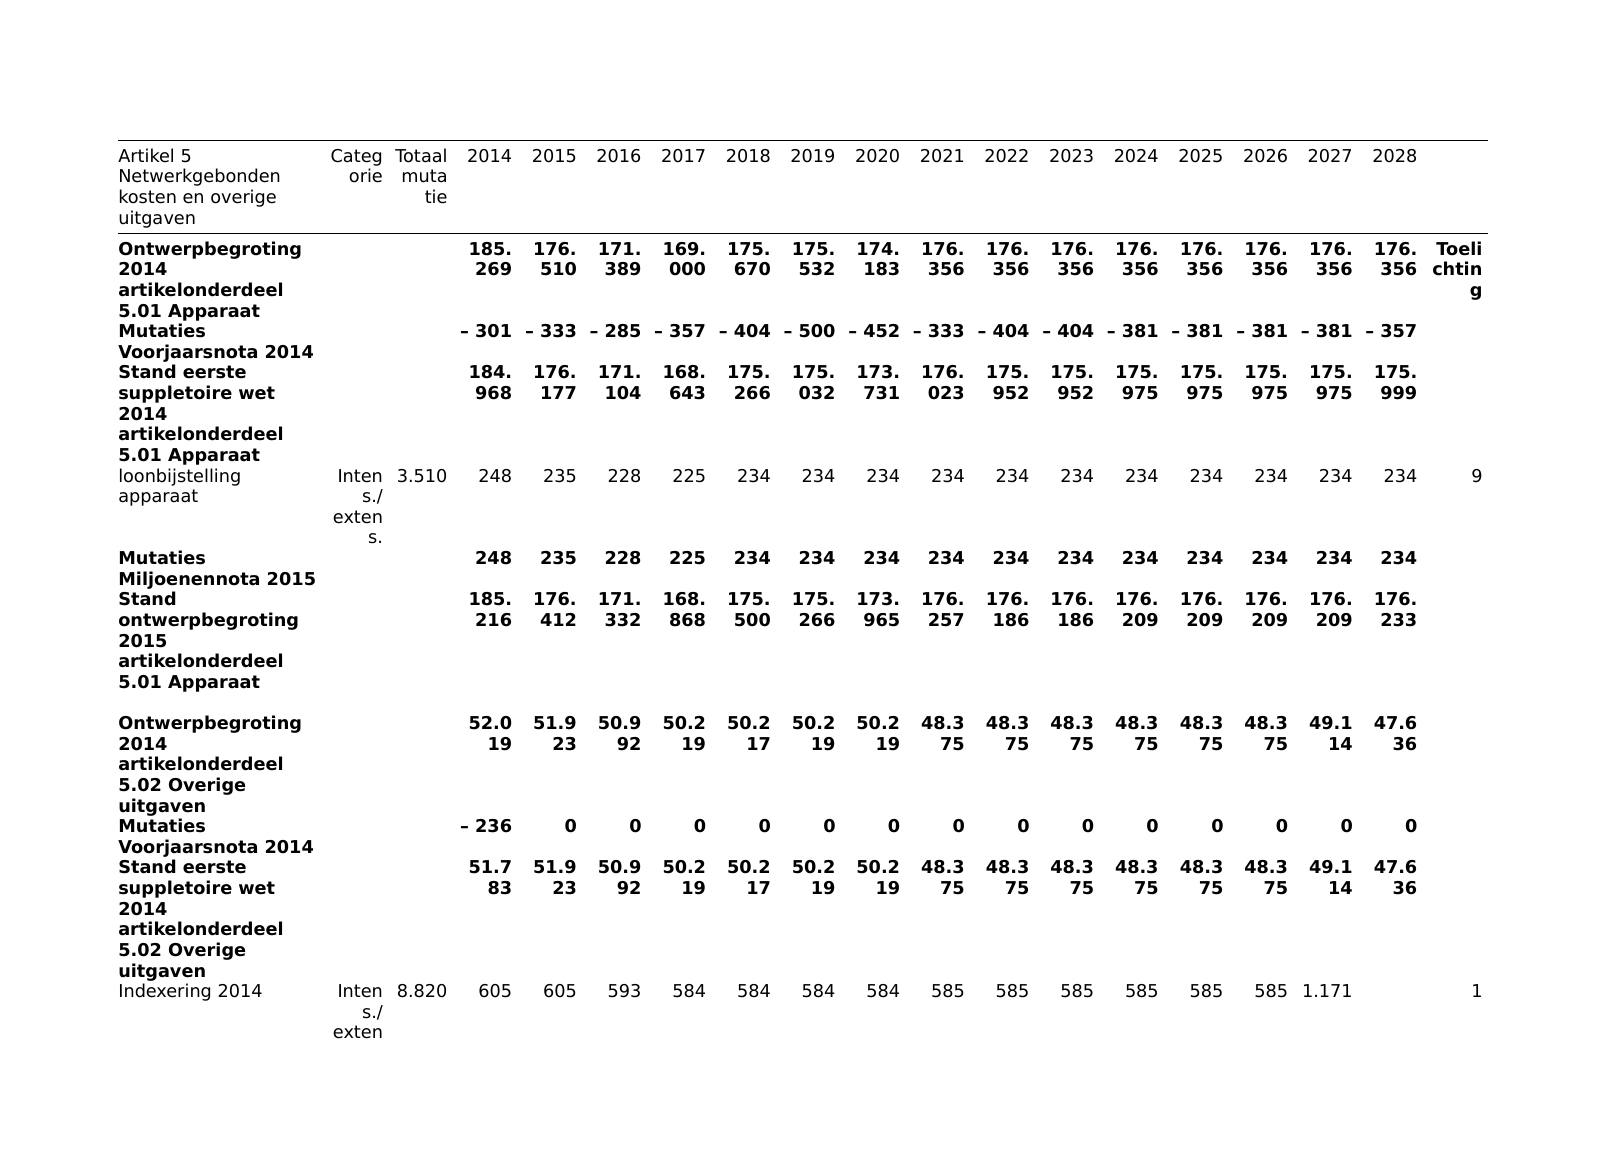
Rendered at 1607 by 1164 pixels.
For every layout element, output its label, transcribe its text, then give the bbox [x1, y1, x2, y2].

table_cell 175.952 [970, 363, 1035, 466]
table_cell 593 [583, 981, 647, 1043]
table_cell 8.820 [389, 981, 453, 1043]
table_cell [324, 589, 388, 692]
table_cell 0 [647, 816, 712, 857]
table_cell 47.636 [1359, 713, 1423, 816]
table_cell [647, 693, 712, 713]
table_cell 0 [1164, 816, 1229, 857]
table_cell 171.104 [583, 363, 647, 466]
table_header 2020 [841, 141, 906, 233]
table_cell 1 [1423, 981, 1488, 1043]
table_cell 51.923 [518, 858, 582, 981]
table_cell [324, 548, 388, 589]
table_cell 52.019 [453, 713, 518, 816]
table_cell 175.266 [776, 589, 841, 692]
table_cell 175.975 [1229, 363, 1294, 466]
table_cell 50.217 [712, 858, 776, 981]
table_cell 175.975 [1294, 363, 1358, 466]
table_header 2015 [518, 141, 582, 233]
table_cell 51.923 [518, 713, 582, 816]
table_cell 50.219 [647, 713, 712, 816]
table_header 2024 [1100, 141, 1164, 233]
table_cell 234 [1229, 466, 1294, 548]
table_cell 176.356 [1294, 234, 1358, 321]
table_cell 48.375 [906, 713, 970, 816]
table_cell 176.510 [518, 234, 582, 321]
table_cell 176.186 [1035, 589, 1100, 692]
table_cell [1423, 548, 1488, 589]
table_cell [389, 713, 453, 816]
table_cell – 381 [1100, 321, 1164, 362]
table_cell 50.992 [583, 858, 647, 981]
table_cell 175.999 [1359, 363, 1423, 466]
table_cell 234 [776, 548, 841, 589]
table_cell 48.375 [1164, 713, 1229, 816]
table_cell 3.510 [389, 466, 453, 548]
table_cell 48.375 [970, 858, 1035, 981]
table_cell 176.356 [1164, 234, 1229, 321]
table_cell [1423, 321, 1488, 362]
table_cell – 404 [1035, 321, 1100, 362]
table_cell Mutaties Voorjaarsnota 2014 [118, 321, 324, 362]
table_cell [1423, 589, 1488, 692]
table_cell 176.209 [1164, 589, 1229, 692]
table_cell 169.000 [647, 234, 712, 321]
table_cell 50.219 [841, 858, 906, 981]
table_cell 234 [712, 466, 776, 548]
table_cell 234 [712, 548, 776, 589]
table_cell 585 [1100, 981, 1164, 1043]
table_cell 173.731 [841, 363, 906, 466]
table_cell 0 [970, 816, 1035, 857]
table_cell [389, 363, 453, 466]
table_cell 234 [1359, 466, 1423, 548]
table_cell 234 [906, 548, 970, 589]
table_cell 0 [1294, 816, 1358, 857]
table_cell 176.233 [1359, 589, 1423, 692]
table_cell 48.375 [1164, 858, 1229, 981]
table_header 2026 [1229, 141, 1294, 233]
table_cell – 333 [518, 321, 582, 362]
table_cell 585 [1035, 981, 1100, 1043]
table_cell 176.356 [906, 234, 970, 321]
table_cell – 404 [970, 321, 1035, 362]
table_cell [518, 693, 582, 713]
table_cell 50.219 [647, 858, 712, 981]
table_header Totaal mutatie [389, 141, 453, 233]
table_cell 235 [518, 548, 582, 589]
table_cell – 285 [583, 321, 647, 362]
table_header 2017 [647, 141, 712, 233]
table_cell 50.992 [583, 713, 647, 816]
table_cell [324, 713, 388, 816]
table_header [1423, 141, 1488, 233]
table_cell 234 [970, 466, 1035, 548]
table_cell 584 [712, 981, 776, 1043]
table_cell 48.375 [1035, 713, 1100, 816]
table_cell 176.209 [1100, 589, 1164, 692]
table_cell – 381 [1229, 321, 1294, 362]
table_cell 176.356 [1035, 234, 1100, 321]
table_cell [1164, 693, 1229, 713]
table_cell 185.216 [453, 589, 518, 692]
table_cell – 452 [841, 321, 906, 362]
table_header 2025 [1164, 141, 1229, 233]
table_cell 0 [583, 816, 647, 857]
table_cell Ontwerpbegroting 2014 artikelonderdeel 5.02 Overige uitgaven [118, 713, 324, 816]
table_cell 176.412 [518, 589, 582, 692]
table_cell – 404 [712, 321, 776, 362]
table_cell 176.209 [1229, 589, 1294, 692]
table_cell Indexering 2014 [118, 981, 324, 1043]
table_cell Intens./ extens. [324, 466, 388, 548]
table_cell [1035, 693, 1100, 713]
table_cell [1100, 693, 1164, 713]
table_cell 51.783 [453, 858, 518, 981]
table_cell 184.968 [453, 363, 518, 466]
table_cell 176.356 [1359, 234, 1423, 321]
table_cell 225 [647, 548, 712, 589]
table_cell 585 [970, 981, 1035, 1043]
table_cell [583, 693, 647, 713]
table_cell 235 [518, 466, 582, 548]
table_cell [1423, 363, 1488, 466]
table_header 2018 [712, 141, 776, 233]
table_cell 585 [1229, 981, 1294, 1043]
table_cell 234 [1229, 548, 1294, 589]
table_cell 1.171 [1294, 981, 1358, 1043]
table_cell 234 [1164, 466, 1229, 548]
table_cell [324, 363, 388, 466]
table_cell 0 [712, 816, 776, 857]
table_cell 234 [841, 548, 906, 589]
table_cell 175.500 [712, 589, 776, 692]
table_cell 173.965 [841, 589, 906, 692]
table_cell 234 [1100, 466, 1164, 548]
table_cell 48.375 [1035, 858, 1100, 981]
table_cell [324, 816, 388, 857]
table_cell – 301 [453, 321, 518, 362]
table_cell 225 [647, 466, 712, 548]
table_cell 175.975 [1100, 363, 1164, 466]
table_cell [324, 858, 388, 981]
table_cell Toelichting [1423, 234, 1488, 321]
table_cell 585 [906, 981, 970, 1043]
table_cell 0 [1229, 816, 1294, 857]
table_cell 585 [1164, 981, 1229, 1043]
table_cell [1423, 816, 1488, 857]
table_cell 228 [583, 548, 647, 589]
table_cell 234 [1359, 548, 1423, 589]
table_cell Intens./ exten [324, 981, 388, 1043]
table_cell 50.219 [776, 858, 841, 981]
table_cell 584 [776, 981, 841, 1043]
table_cell 234 [841, 466, 906, 548]
table_cell 171.389 [583, 234, 647, 321]
table_cell 176.177 [518, 363, 582, 466]
table_cell 605 [453, 981, 518, 1043]
table_cell 234 [776, 466, 841, 548]
table_header 2019 [776, 141, 841, 233]
table_cell 0 [841, 816, 906, 857]
table_cell loonbijstelling apparaat [118, 466, 324, 548]
table_cell Stand ontwerpbegroting 2015 artikelonderdeel 5.01 Apparaat [118, 589, 324, 692]
table_cell [324, 693, 388, 713]
table_header 2016 [583, 141, 647, 233]
table_header 2027 [1294, 141, 1358, 233]
table_cell 176.356 [970, 234, 1035, 321]
table_cell 168.643 [647, 363, 712, 466]
table_cell 234 [1035, 466, 1100, 548]
table_cell 185.269 [453, 234, 518, 321]
table_cell 0 [906, 816, 970, 857]
table_cell 176.356 [1100, 234, 1164, 321]
table_cell [324, 321, 388, 362]
table_cell 168.868 [647, 589, 712, 692]
table_cell 584 [647, 981, 712, 1043]
table_cell 175.032 [776, 363, 841, 466]
table_cell – 236 [453, 816, 518, 857]
table_cell 234 [1100, 548, 1164, 589]
table_cell 49.114 [1294, 713, 1358, 816]
table_cell 0 [1100, 816, 1164, 857]
table_cell 48.375 [906, 858, 970, 981]
table_cell [1294, 693, 1358, 713]
table_cell 0 [776, 816, 841, 857]
table_cell 175.670 [712, 234, 776, 321]
table_header 2022 [970, 141, 1035, 233]
table_cell [118, 693, 324, 713]
table_cell 171.332 [583, 589, 647, 692]
table_header 2021 [906, 141, 970, 233]
table_cell 48.375 [970, 713, 1035, 816]
table_cell 49.114 [1294, 858, 1358, 981]
table_cell 9 [1423, 466, 1488, 548]
table_cell 175.952 [1035, 363, 1100, 466]
table_cell 248 [453, 548, 518, 589]
table_cell [906, 693, 970, 713]
table_cell 0 [1359, 816, 1423, 857]
table_cell 50.217 [712, 713, 776, 816]
table_header Artikel 5 Netwerkgebonden kosten en overige uitgaven [118, 141, 324, 233]
table_cell Stand eerste suppletoire wet 2014 artikelonderdeel 5.02 Overige uitgaven [118, 858, 324, 981]
table_cell 175.975 [1164, 363, 1229, 466]
table_cell 176.356 [1229, 234, 1294, 321]
table_cell – 381 [1294, 321, 1358, 362]
table_cell [776, 693, 841, 713]
table_cell [1423, 858, 1488, 981]
table_cell – 381 [1164, 321, 1229, 362]
table_header 2028 [1359, 141, 1423, 233]
table_cell [1423, 713, 1488, 816]
table_cell 234 [1294, 466, 1358, 548]
table_cell [1359, 693, 1423, 713]
table_cell 50.219 [776, 713, 841, 816]
table_cell Ontwerpbegroting 2014 artikelonderdeel 5.01 Apparaat [118, 234, 324, 321]
table_cell 234 [906, 466, 970, 548]
table_cell [324, 234, 388, 321]
table_cell 234 [970, 548, 1035, 589]
table_cell [389, 693, 453, 713]
table_cell 48.375 [1100, 713, 1164, 816]
table_cell – 500 [776, 321, 841, 362]
table_cell 234 [1294, 548, 1358, 589]
table_cell Mutaties Voorjaarsnota 2014 [118, 816, 324, 857]
table_cell [389, 321, 453, 362]
table_cell 0 [518, 816, 582, 857]
table_cell Stand eerste suppletoire wet 2014 artikelonderdeel 5.01 Apparaat [118, 363, 324, 466]
table_cell 174.183 [841, 234, 906, 321]
table_cell [841, 693, 906, 713]
table_cell [389, 816, 453, 857]
table_cell 48.375 [1229, 713, 1294, 816]
table_cell 176.257 [906, 589, 970, 692]
table_cell 176.186 [970, 589, 1035, 692]
table_cell 605 [518, 981, 582, 1043]
table_header Categorie [324, 141, 388, 233]
table_cell 48.375 [1100, 858, 1164, 981]
table_cell – 357 [1359, 321, 1423, 362]
table_cell 48.375 [1229, 858, 1294, 981]
table_cell [970, 693, 1035, 713]
table_header 2014 [453, 141, 518, 233]
table_cell [712, 693, 776, 713]
table_cell Mutaties Miljoenennota 2015 [118, 548, 324, 589]
table_cell – 357 [647, 321, 712, 362]
table_cell 176.023 [906, 363, 970, 466]
table_cell 234 [1164, 548, 1229, 589]
table_cell 0 [1035, 816, 1100, 857]
table_cell 50.219 [841, 713, 906, 816]
table_cell [389, 234, 453, 321]
table_cell [453, 693, 518, 713]
table_cell [389, 858, 453, 981]
table_cell 175.532 [776, 234, 841, 321]
table_cell [1229, 693, 1294, 713]
table_cell 228 [583, 466, 647, 548]
table_cell 234 [1035, 548, 1100, 589]
table_cell [1359, 981, 1423, 1043]
table_cell 248 [453, 466, 518, 548]
table_cell 584 [841, 981, 906, 1043]
table_cell [389, 589, 453, 692]
table_cell – 333 [906, 321, 970, 362]
table_cell 47.636 [1359, 858, 1423, 981]
table_header 2023 [1035, 141, 1100, 233]
table_cell [389, 548, 453, 589]
table_cell [1423, 693, 1488, 713]
table_cell 176.209 [1294, 589, 1358, 692]
table_cell 175.266 [712, 363, 776, 466]
